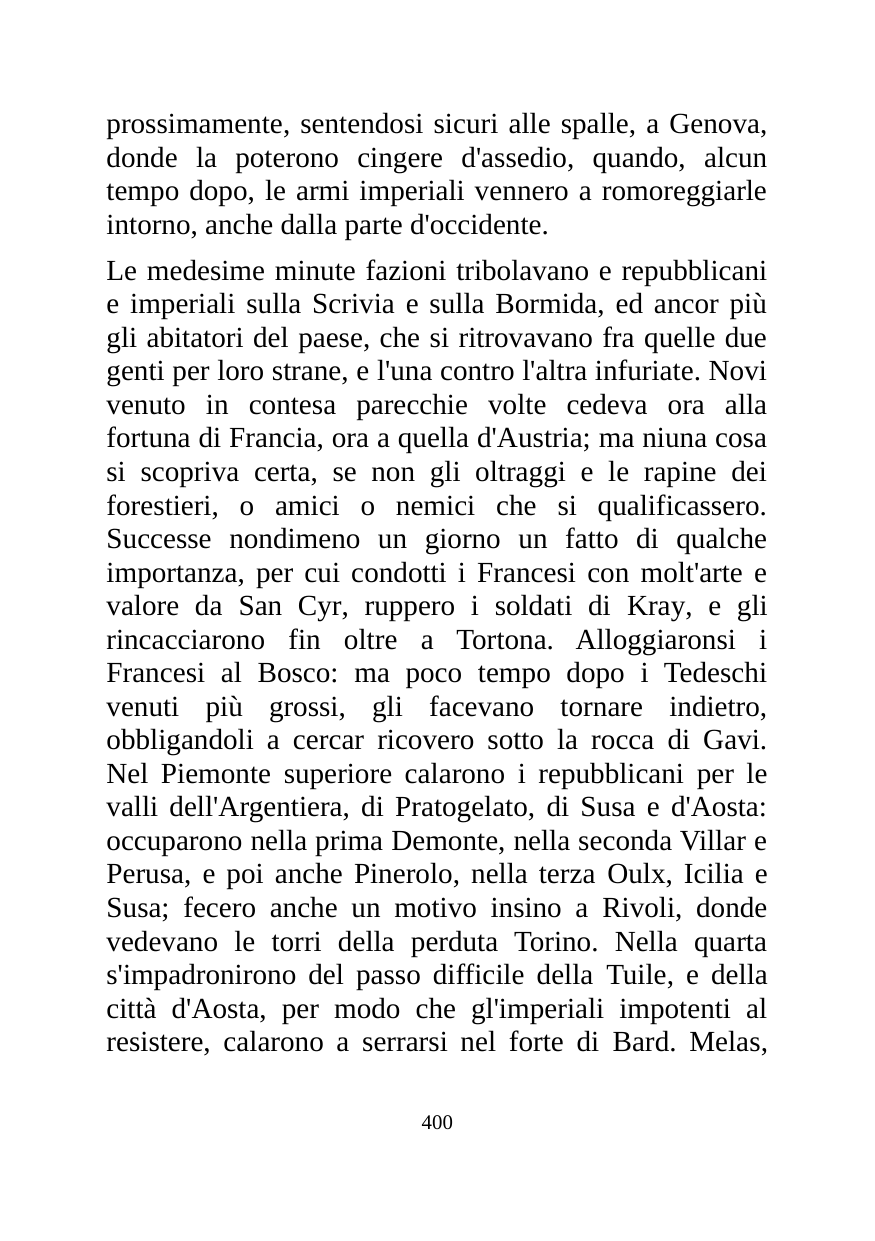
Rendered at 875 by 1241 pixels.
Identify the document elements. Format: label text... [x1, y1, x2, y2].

text Le medesime minute fazioni tribolavano e repubblicani e imperiali sulla Scrivia e sulla Bormida, ed ancor più gli abitatori del paese, che si ritrovavano fra quelle due genti per loro strane, e l'una contro l'altra infuriate. Novi venuto in contesa parecchie volte cedeva ora alla fortuna di Francia, ora a quella d'Austria; ma niuna cosa si scopriva certa, se non gli oltraggi e le rapine dei forestieri, o amici o nemici che si qualificassero. Successe nondimeno un giorno un fatto di qualche importanza, per cui condotti i Francesi con molt'arte e valore da San Cyr, ruppero i soldati di Kray, e gli rincacciarono fin oltre a Tortona. Alloggiaronsi i Francesi al Bosco: ma poco tempo dopo i Tedeschi venuti più grossi, gli facevano tornare indietro, obbligandoli a cercar ricovero sotto la rocca di Gavi. Nel Piemonte superiore calarono i repubblicani per le valli dell'Argentiera, di Pratogelato, di Susa e d'Aosta: occuparono nella prima Demonte, nella seconda Villar e Perusa, e poi anche Pinerolo, nella terza Oulx, Icilia e Susa; fecero anche un motivo insino a Rivoli, donde vedevano le torri della perduta Torino. Nella quarta s'impadronirono del passo difficile della Tuile, e della città d'Aosta, per modo che gl'imperiali impotenti al resistere, calarono a serrarsi nel forte di Bard. Melas, [106, 253, 768, 1058]
text prossimamente, sentendosi sicuri alle spalle, a Genova, donde la poterono cingere d'assedio, quando, alcun tempo dopo, le armi imperiali vennero a romoreggiarle intorno, anche dalla parte d'occidente. [106, 106, 768, 240]
